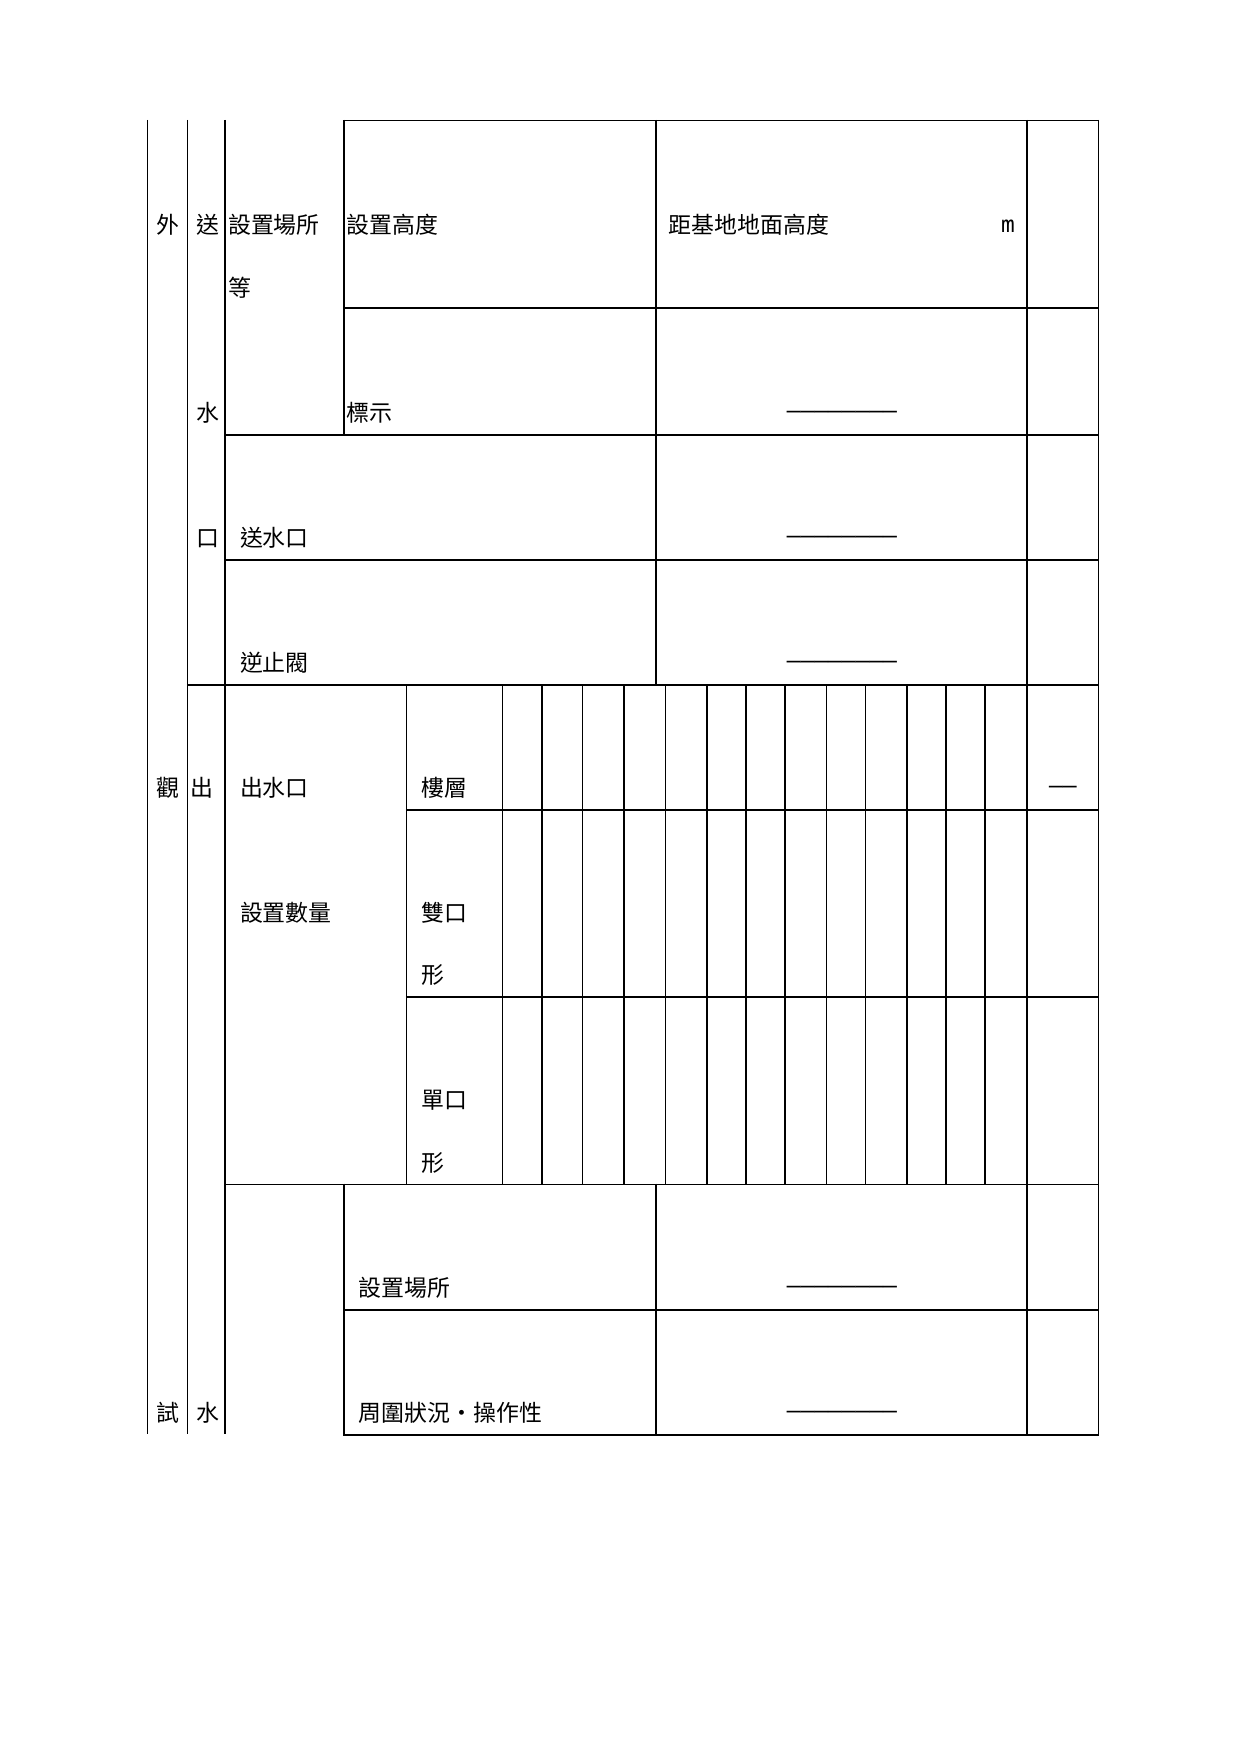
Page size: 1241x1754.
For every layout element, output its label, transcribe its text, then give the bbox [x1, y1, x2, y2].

table_cell 送 [188, 120, 224, 307]
table_cell 試 [148, 1309, 187, 1434]
table_cell [188, 996, 224, 1183]
table_cell 送水口 [226, 436, 655, 559]
table_cell [503, 998, 541, 1183]
table_cell [827, 998, 865, 1183]
table_cell 標示 [345, 309, 655, 434]
table_cell ──────── [657, 561, 1026, 684]
table_cell [708, 686, 745, 809]
table_cell ── [1028, 686, 1098, 809]
table_cell [1028, 561, 1098, 684]
table_cell [226, 307, 343, 434]
table_cell [908, 998, 945, 1183]
table_cell [543, 811, 582, 996]
table_cell 觀 [148, 684, 187, 809]
table_cell 周圍狀況‧操作性 [345, 1311, 655, 1434]
table_cell [666, 686, 706, 809]
table_cell [708, 811, 745, 996]
table_cell [866, 686, 906, 809]
table_cell [947, 811, 984, 996]
table_cell 設置場所 [345, 1185, 655, 1309]
table_cell [148, 434, 187, 559]
table_cell 水 [188, 1309, 224, 1434]
table_cell [986, 811, 1026, 996]
table_cell 外 [148, 120, 187, 307]
table_cell [666, 811, 706, 996]
table_cell [786, 811, 826, 996]
table_cell 設置場所等 [226, 120, 343, 307]
table_cell [1028, 811, 1098, 996]
table_cell 出水口 [226, 686, 406, 809]
table_cell [543, 686, 582, 809]
table_cell [827, 811, 865, 996]
table_cell [148, 559, 187, 684]
table_cell [947, 686, 984, 809]
table_cell 單口形 [407, 998, 502, 1183]
table_cell 口 [188, 434, 224, 559]
table_cell [708, 998, 745, 1183]
table_cell [625, 811, 665, 996]
table_cell ──────── [657, 436, 1026, 559]
table_cell [188, 1184, 224, 1309]
table_cell 距基地地面高度 m [657, 121, 1026, 307]
table_cell ──────── [657, 309, 1026, 434]
table_cell [866, 811, 906, 996]
table_cell 雙口形 [407, 811, 502, 996]
table_cell [786, 998, 826, 1183]
table_cell [1028, 1185, 1098, 1309]
table_cell 逆止閥 [226, 561, 655, 684]
table_cell [583, 811, 623, 996]
table_cell 設置數量 [226, 809, 406, 996]
table_cell [908, 686, 945, 809]
table_cell [866, 998, 906, 1183]
table_cell [947, 998, 984, 1183]
table_cell [148, 307, 187, 434]
table_cell [226, 996, 406, 1183]
table_cell [1028, 121, 1098, 307]
table_cell [188, 809, 224, 996]
table_cell [226, 1185, 343, 1309]
table_cell [908, 811, 945, 996]
table_cell ──────── [657, 1185, 1026, 1309]
table_cell [827, 686, 865, 809]
table_cell ──────── [657, 1311, 1026, 1434]
table_cell [148, 1184, 187, 1309]
table_cell [786, 686, 826, 809]
table_cell [625, 998, 665, 1183]
table_cell [226, 1309, 343, 1434]
table_cell [148, 809, 187, 996]
table_cell [986, 686, 1026, 809]
table_cell [747, 998, 784, 1183]
table_cell [747, 811, 784, 996]
table_cell 水 [188, 307, 224, 434]
table_cell [666, 998, 706, 1183]
table_cell [1028, 1311, 1098, 1434]
table_cell [747, 686, 784, 809]
table_cell [188, 559, 224, 684]
table_cell 出 [188, 686, 224, 809]
table_cell 樓層 [407, 686, 502, 809]
table_cell [583, 686, 623, 809]
table_cell [1028, 436, 1098, 559]
table_cell [986, 998, 1026, 1183]
table_cell [583, 998, 623, 1183]
table_cell 設置高度 [345, 121, 655, 307]
table_cell [1028, 998, 1098, 1183]
table_cell [1028, 309, 1098, 434]
table_cell [148, 996, 187, 1183]
table_cell [503, 811, 541, 996]
table_cell [543, 998, 582, 1183]
table_cell [625, 686, 665, 809]
table_cell [503, 686, 541, 809]
